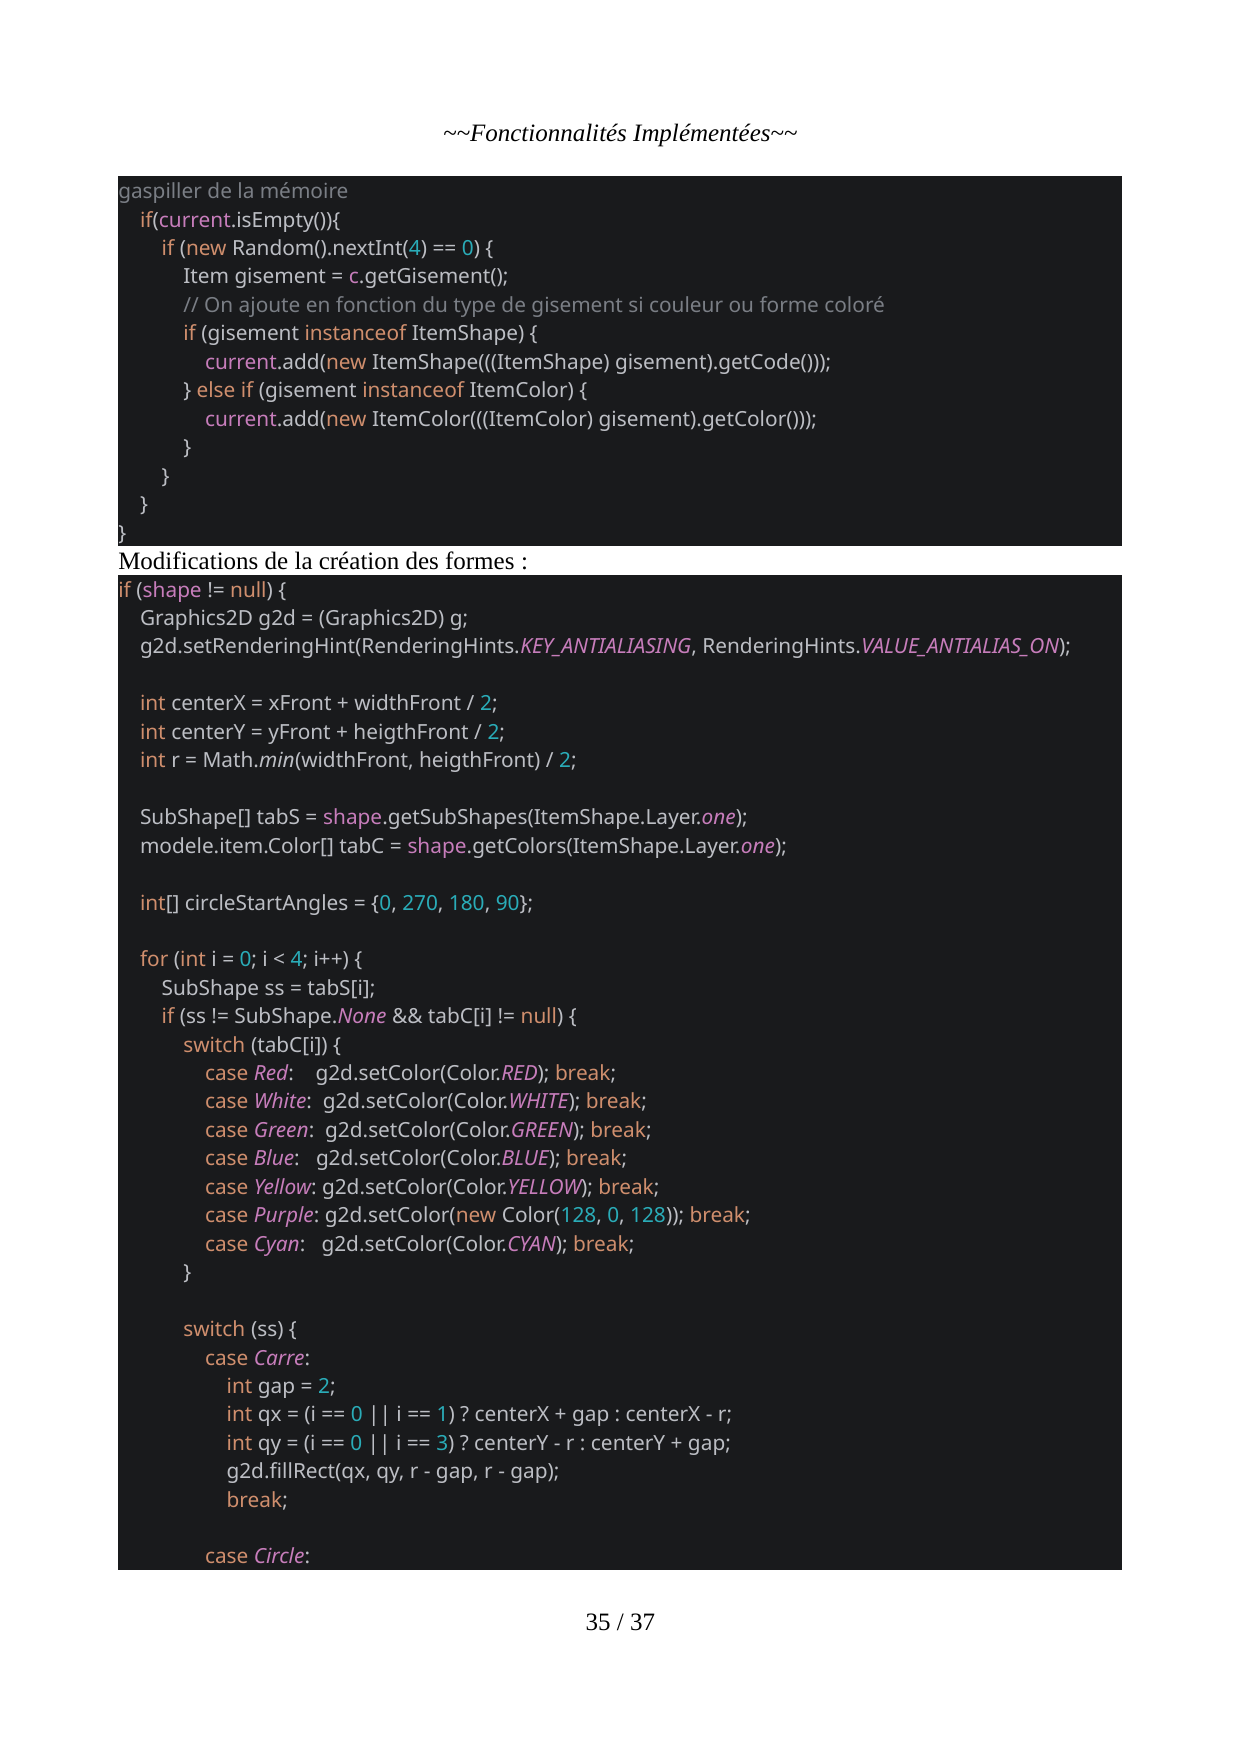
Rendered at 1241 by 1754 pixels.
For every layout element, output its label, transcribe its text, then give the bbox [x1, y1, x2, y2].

text gaspiller de la mémoire if(current.isEmpty()){ if (new Random().nextInt(4) == 0) { Item gisement = c.getGisement(); // On ajoute en fonction du type de gisement si couleur ou forme coloré if (gisement instanceof ItemShape) { current.add(new ItemShape(((ItemShape) gisement).getCode())); } else if (gisement instanceof ItemColor) { current.add(new ItemColor(((ItemColor) gisement).getColor())); } } } } [118, 176, 1122, 546]
text Modifications de la création des formes : [118, 546, 1122, 575]
text if (shape != null) { Graphics2D g2d = (Graphics2D) g; g2d.setRenderingHint(RenderingHints.KEY_ANTIALIASING, RenderingHints.VALUE_ANTIALIAS_ON); int centerX = xFront + widthFront / 2; int centerY = yFront + heigthFront / 2; int r = Math.min(widthFront, heigthFront) / 2; SubShape[] tabS = shape.getSubShapes(ItemShape.Layer.one); modele.item.Color[] tabC = shape.getColors(ItemShape.Layer.one); int[] circleStartAngles = {0, 270, 180, 90}; for (int i = 0; i < 4; i++) { SubShape ss = tabS[i]; if (ss != SubShape.None && tabC[i] != null) { switch (tabC[i]) { case Red: g2d.setColor(Color.RED); break; case White: g2d.setColor(Color.WHITE); break; case Green: g2d.setColor(Color.GREEN); break; case Blue: g2d.setColor(Color.BLUE); break; case Yellow: g2d.setColor(Color.YELLOW); break; case Purple: g2d.setColor(new Color(128, 0, 128)); break; case Cyan: g2d.setColor(Color.CYAN); break; } switch (ss) { case Carre: int gap = 2; int qx = (i == 0 || i == 1) ? centerX + gap : centerX - r; int qy = (i == 0 || i == 3) ? centerY - r : centerY + gap; g2d.fillRect(qx, qy, r - gap, r - gap); break; case Circle: [118, 575, 1122, 1570]
